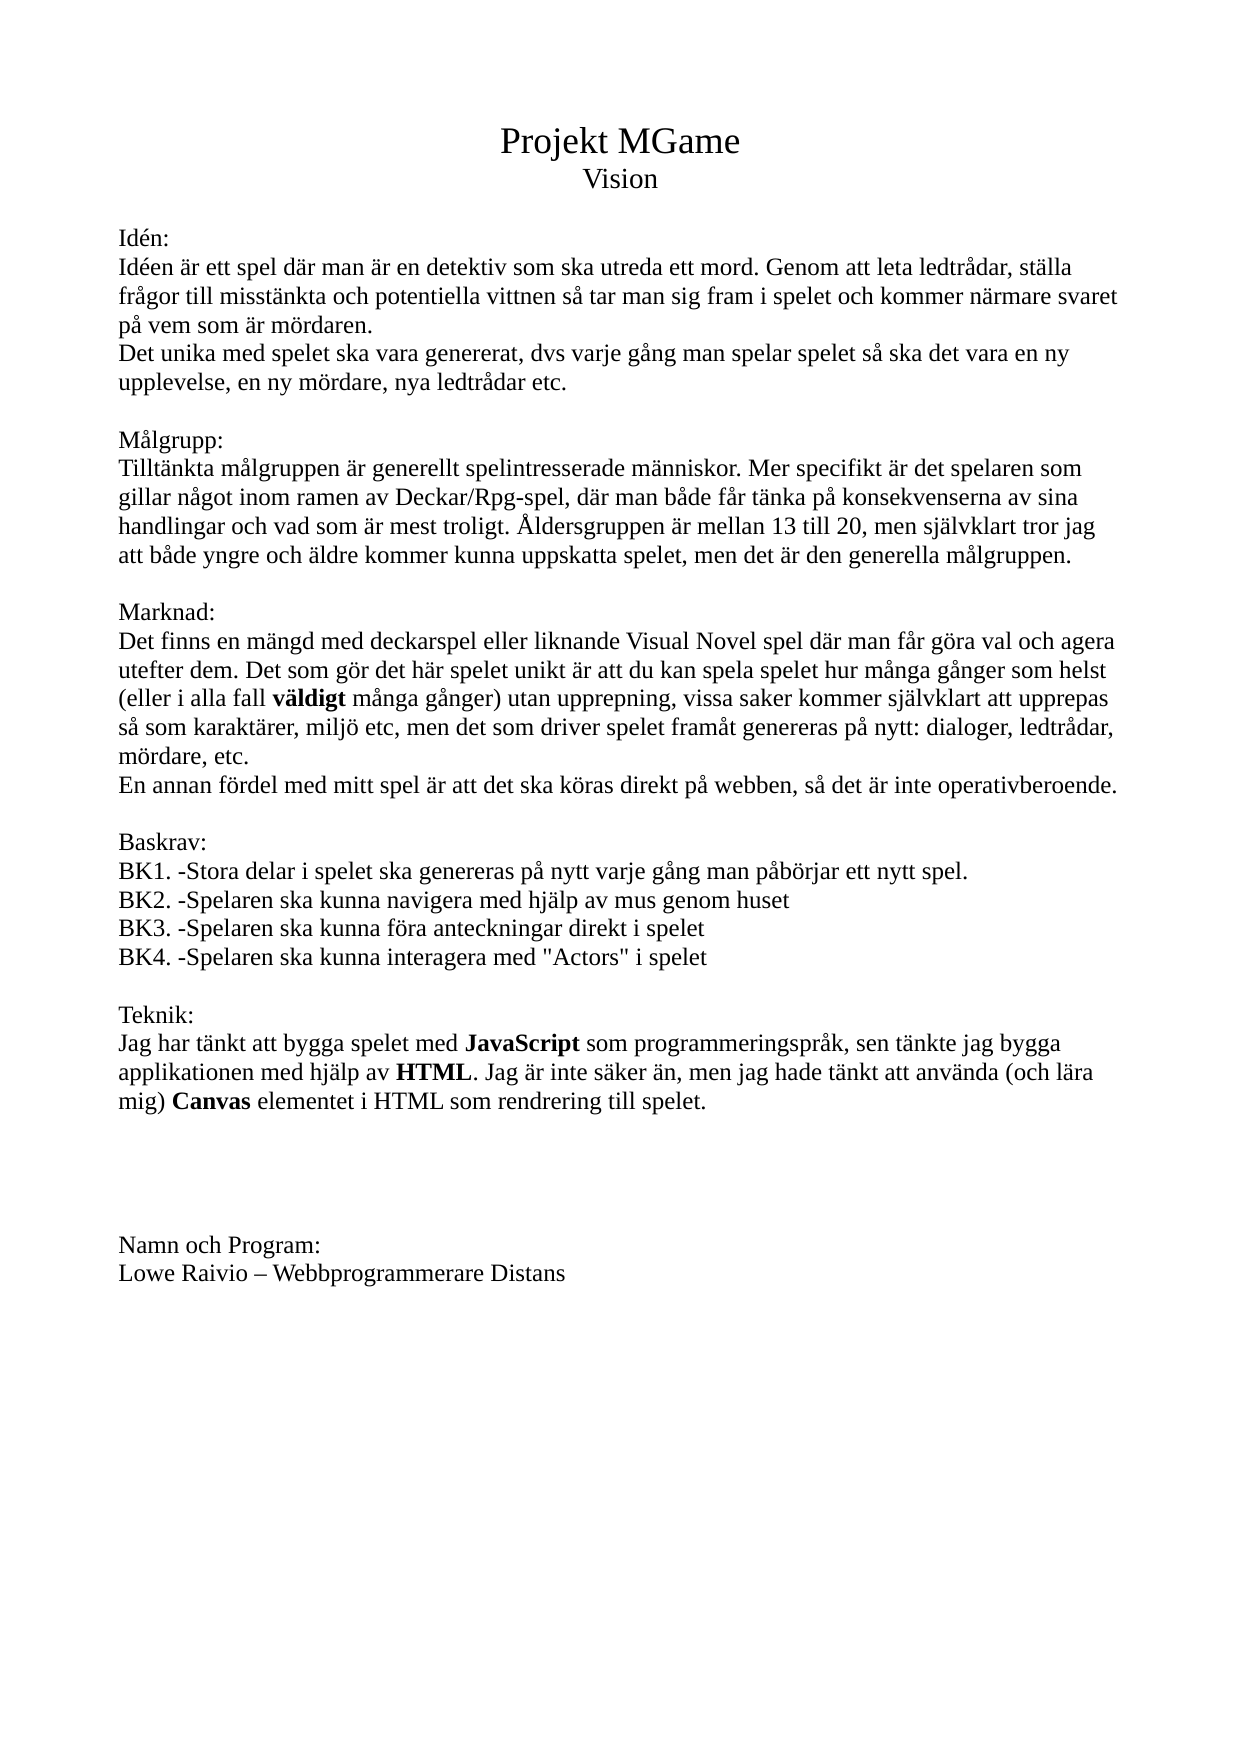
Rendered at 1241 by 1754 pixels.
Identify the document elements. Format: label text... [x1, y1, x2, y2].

text Målgrupp: [118, 425, 1122, 453]
text Teknik: Jag har tänkt att bygga spelet med JavaScript som programmeringspråk, sen tänkte jag bygga applikationen med hjälp av HTML. Jag är inte säker än, men jag hade tänkt att använda (och lära mig) Canvas elementet i HTML som rendrering till spelet. [118, 1000, 1122, 1143]
text Idén: Idéen är ett spel där man är en detektiv som ska utreda ett mord. Genom att leta ledtrådar, ställa frågor till misstänkta och potentiella vittnen så tar man sig fram i spelet och kommer närmare svaret på vem som är mördaren. Det unika med spelet ska vara genererat, dvs varje gång man spelar spelet så ska det vara en ny upplevelse, en ny mördare, nya ledtrådar etc. [118, 223, 1122, 396]
text Det finns en mängd med deckarspel eller liknande Visual Novel spel där man får göra val och agera utefter dem. Det som gör det här spelet unikt är att du kan spela spelet hur många gånger som helst (eller i alla fall väldigt många gånger) utan upprepning, vissa saker kommer självklart att upprepas så som karaktärer, miljö etc, men det som driver spelet framåt genereras på nytt: dialoger, ledtrådar, mördare, etc. En annan fördel med mitt spel är att det ska köras direkt på webben, så det är inte operativberoende. [118, 626, 1122, 798]
text Baskrav: [118, 827, 1122, 856]
text Namn och Program: Lowe Raivio – Webbprogrammerare Distans [118, 1230, 1122, 1287]
text Projekt MGame [118, 118, 1122, 161]
text Tilltänkta målgruppen är generellt spelintresserade människor. Mer specifikt är det spelaren som gillar något inom ramen av Deckar/Rpg-spel, där man både får tänka på konsekvenserna av sina handlingar och vad som är mest troligt. Åldersgruppen är mellan 13 till 20, men självklart tror jag att både yngre och äldre kommer kunna uppskatta spelet, men det är den generella målgruppen. [118, 453, 1122, 568]
text Marknad: [118, 597, 1122, 626]
text BK1. -Stora delar i spelet ska genereras på nytt varje gång man påbörjar ett nytt spel. BK2. -Spelaren ska kunna navigera med hjälp av mus genom huset BK3. -Spelaren ska kunna föra anteckningar direkt i spelet BK4. -Spelaren ska kunna interagera med "Actors" i spelet [118, 856, 1122, 971]
text Vision [118, 161, 1122, 195]
